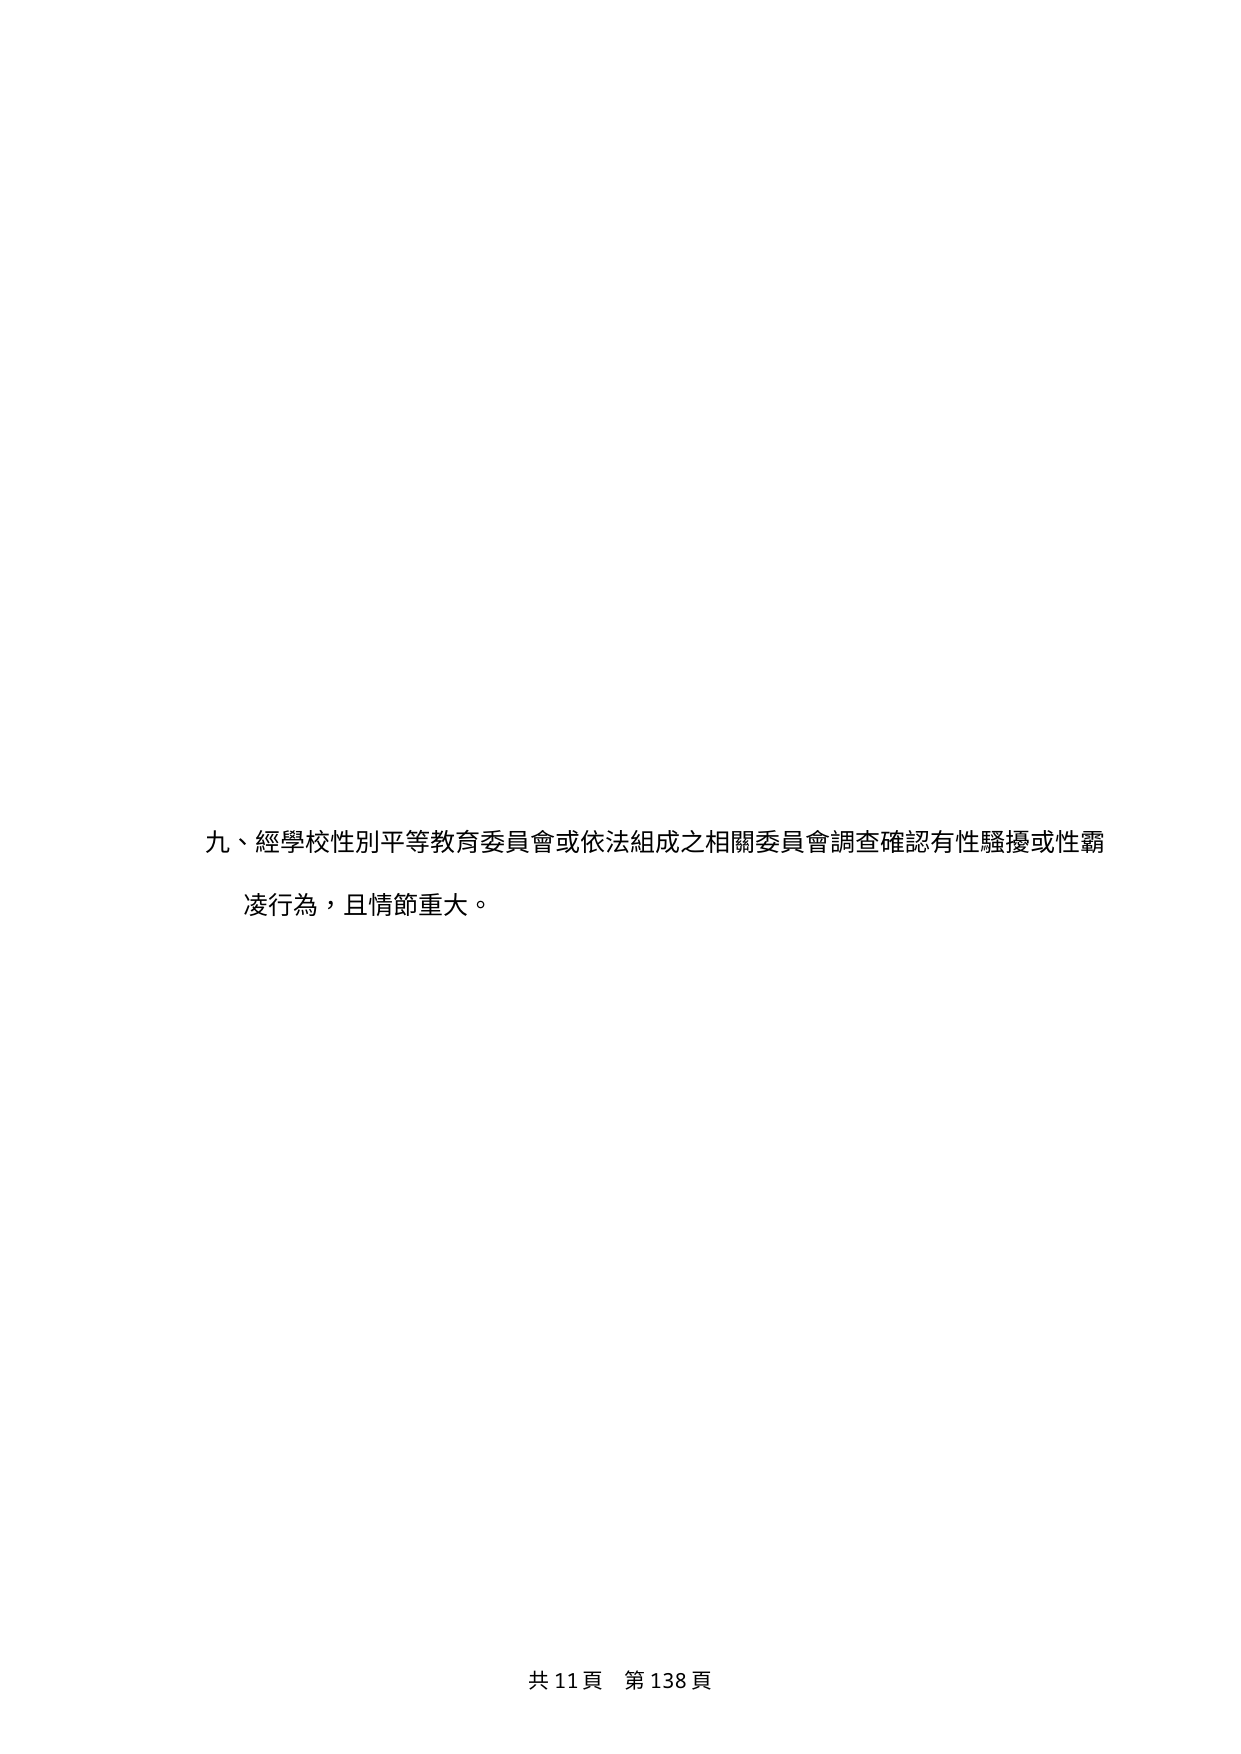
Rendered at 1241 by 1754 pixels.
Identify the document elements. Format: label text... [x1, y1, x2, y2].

text 九、經學校性別平等教育委員會或依法組成之相關委員會調查確認有性騷擾或性霸凌行為，且情節重大。 [206, 799, 1122, 924]
